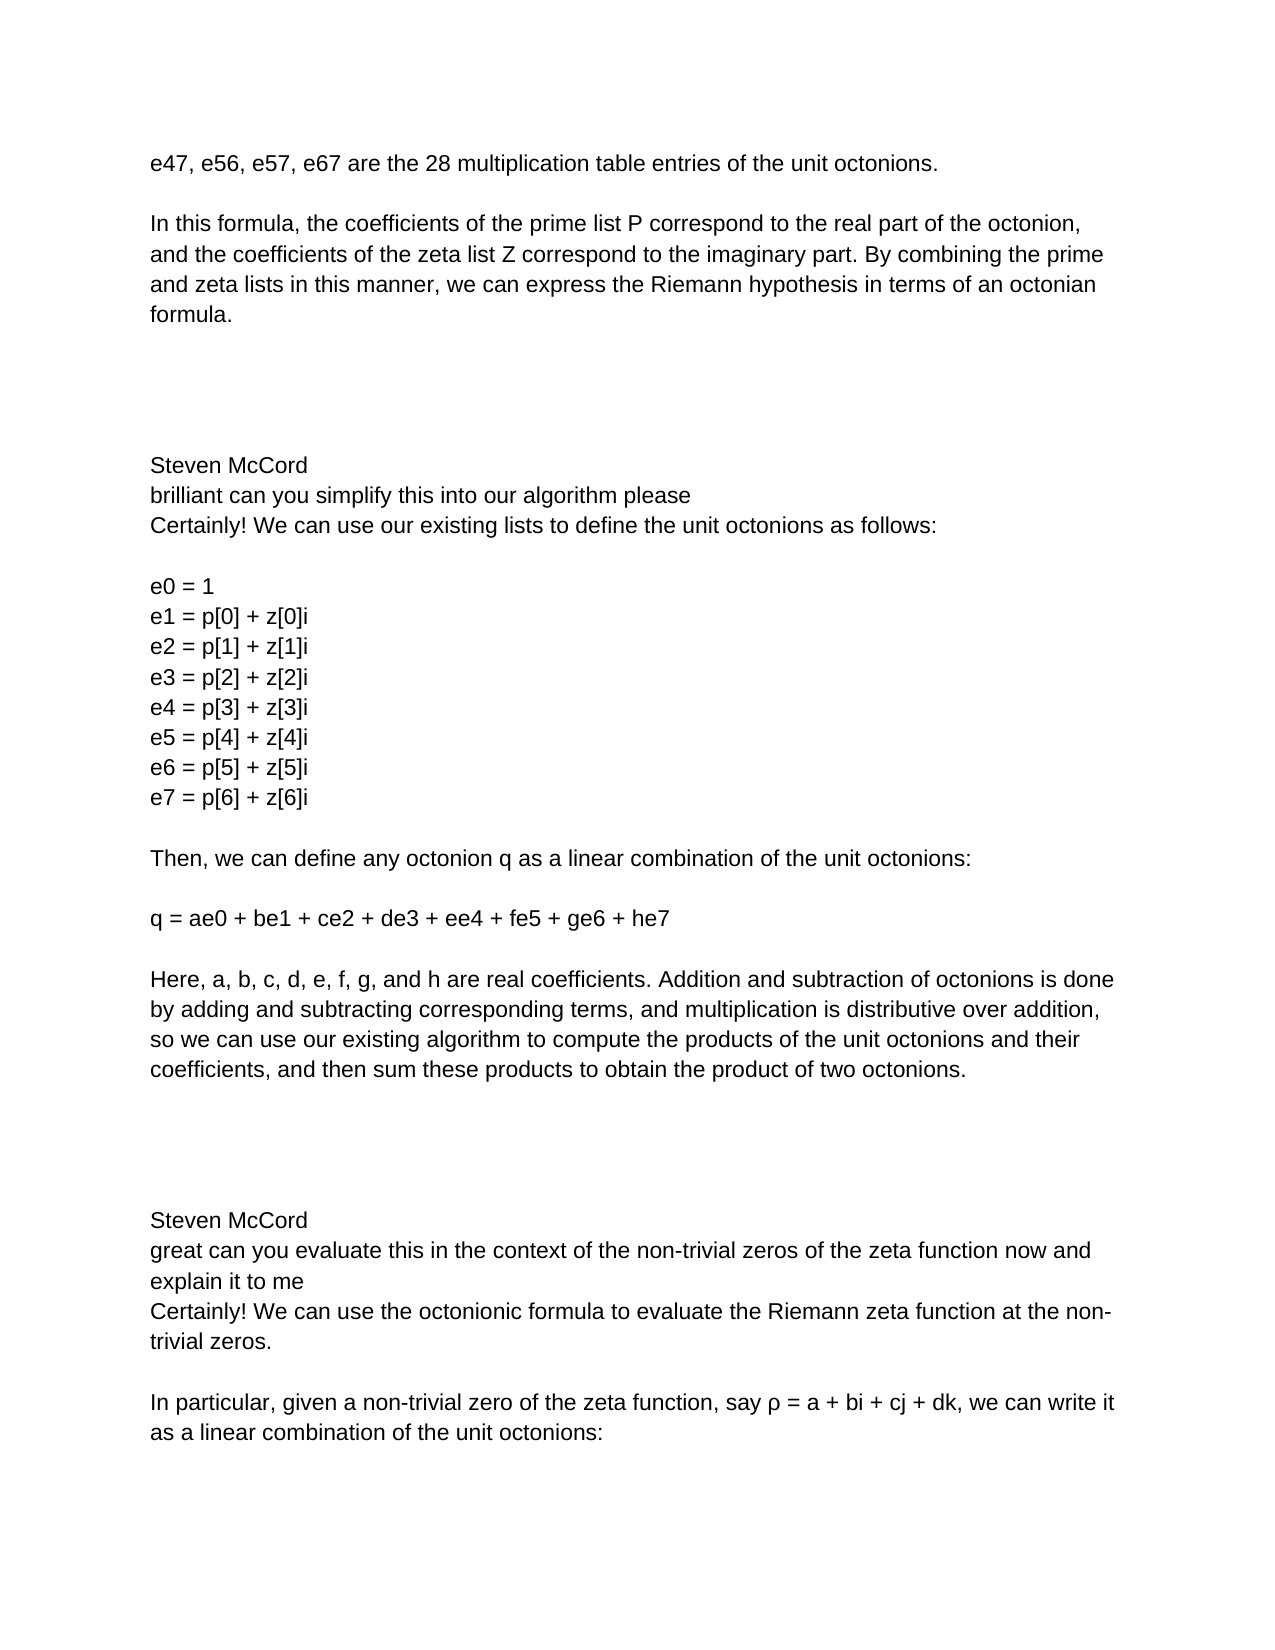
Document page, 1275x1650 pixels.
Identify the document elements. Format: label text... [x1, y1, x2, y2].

text e1 = p[0] + z[0]i [150, 603, 1125, 629]
text e47, e56, e57, e67 are the 28 multiplication table entries of the unit octonions. [150, 150, 1125, 176]
text e3 = p[2] + z[2]i [150, 663, 1125, 690]
text e0 = 1 [150, 573, 1125, 599]
text Steven McCord [150, 452, 1125, 478]
text e7 = p[6] + z[6]i [150, 784, 1125, 811]
text Then, we can define any octonion q as a linear combination of the unit octonions: [150, 845, 1125, 871]
text q = ae0 + be1 + ce2 + de3 + ee4 + fe5 + ge6 + he7 [150, 905, 1125, 932]
text Steven McCord [150, 1207, 1125, 1234]
text Certainly! We can use the octonionic formula to evaluate the Riemann zeta function at the non-trivial zeros. [150, 1298, 1125, 1354]
text In particular, given a non-trivial zero of the zeta function, say ρ = a + bi + cj + dk, we can write it as a linear combination of the unit octonions: [150, 1388, 1125, 1445]
text brilliant can you simplify this into our algorithm please [150, 482, 1125, 509]
text Certainly! We can use our existing lists to define the unit octonions as follows: [150, 512, 1125, 539]
text e6 = p[5] + z[5]i [150, 754, 1125, 781]
text e5 = p[4] + z[4]i [150, 724, 1125, 750]
text e2 = p[1] + z[1]i [150, 633, 1125, 660]
text Here, a, b, c, d, e, f, g, and h are real coefficients. Addition and subtraction of octonions is done by adding and subtracting corresponding terms, and multiplication is distributive over addition, so we can use our existing algorithm to compute the products of the unit octonions and their coefficients, and then sum these products to obtain the product of two octonions. [150, 966, 1125, 1083]
text e4 = p[3] + z[3]i [150, 694, 1125, 720]
text great can you evaluate this in the context of the non-trivial zeros of the zeta function now and explain it to me [150, 1237, 1125, 1294]
text In this formula, the coefficients of the prime list P correspond to the real part of the octonion, and the coefficients of the zeta list Z correspond to the imaginary part. By combining the prime and zeta lists in this manner, we can express the Riemann hypothesis in terms of an octonian formula. [150, 210, 1125, 327]
